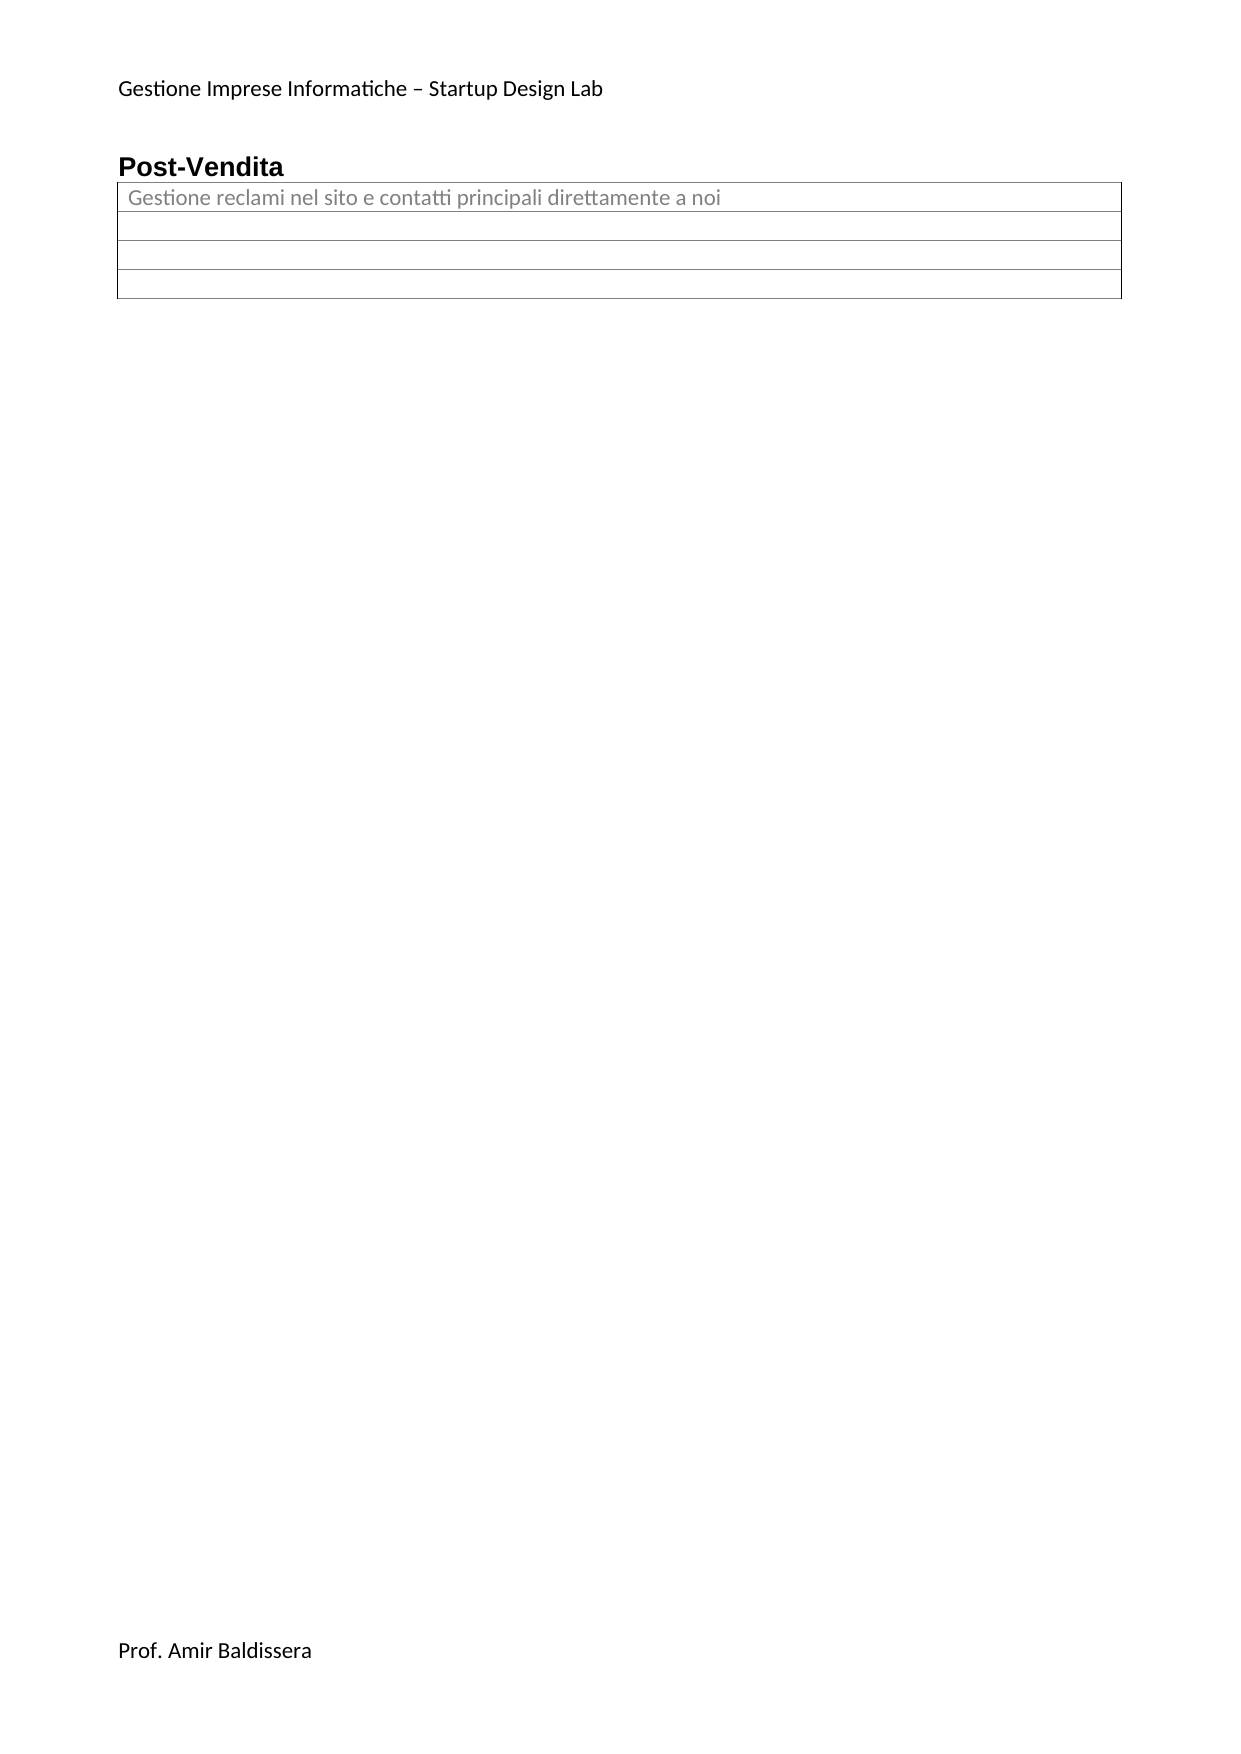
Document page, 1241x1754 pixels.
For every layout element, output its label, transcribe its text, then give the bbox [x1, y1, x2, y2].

table_header Gestione reclami nel sito e contatti principali direttamente a noi [118, 183, 1121, 211]
subtitle Post-Vendita [118, 151, 1122, 182]
table_cell [118, 270, 1121, 298]
table_cell [118, 212, 1121, 240]
table_cell [118, 241, 1121, 269]
